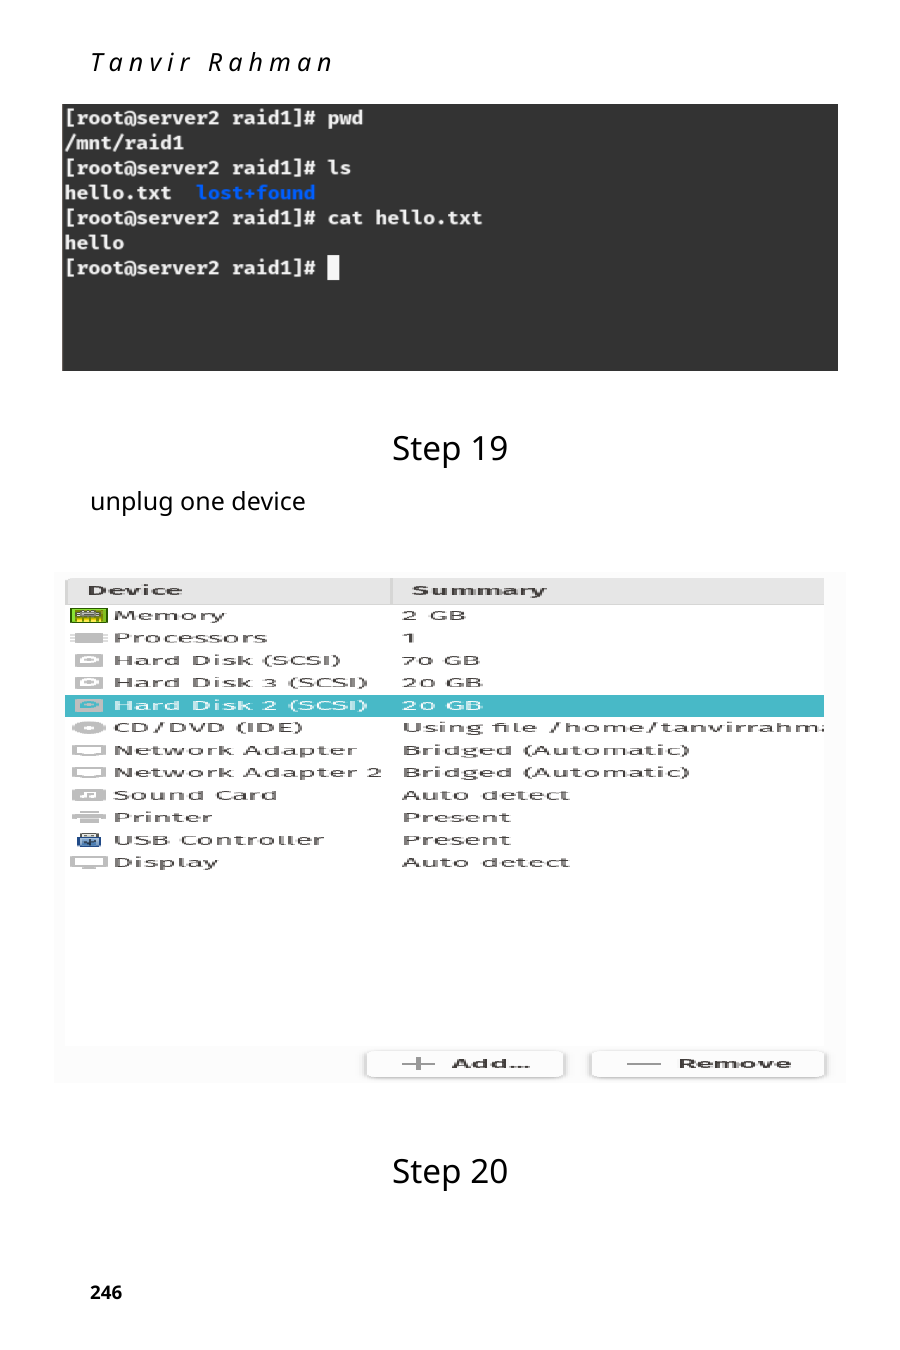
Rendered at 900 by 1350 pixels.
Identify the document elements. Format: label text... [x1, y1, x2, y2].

picture [54, 572, 846, 1083]
text Step 19 [90, 425, 810, 471]
picture [62, 104, 838, 371]
text Step 20 [90, 1148, 810, 1193]
text unplug one device [90, 484, 810, 518]
